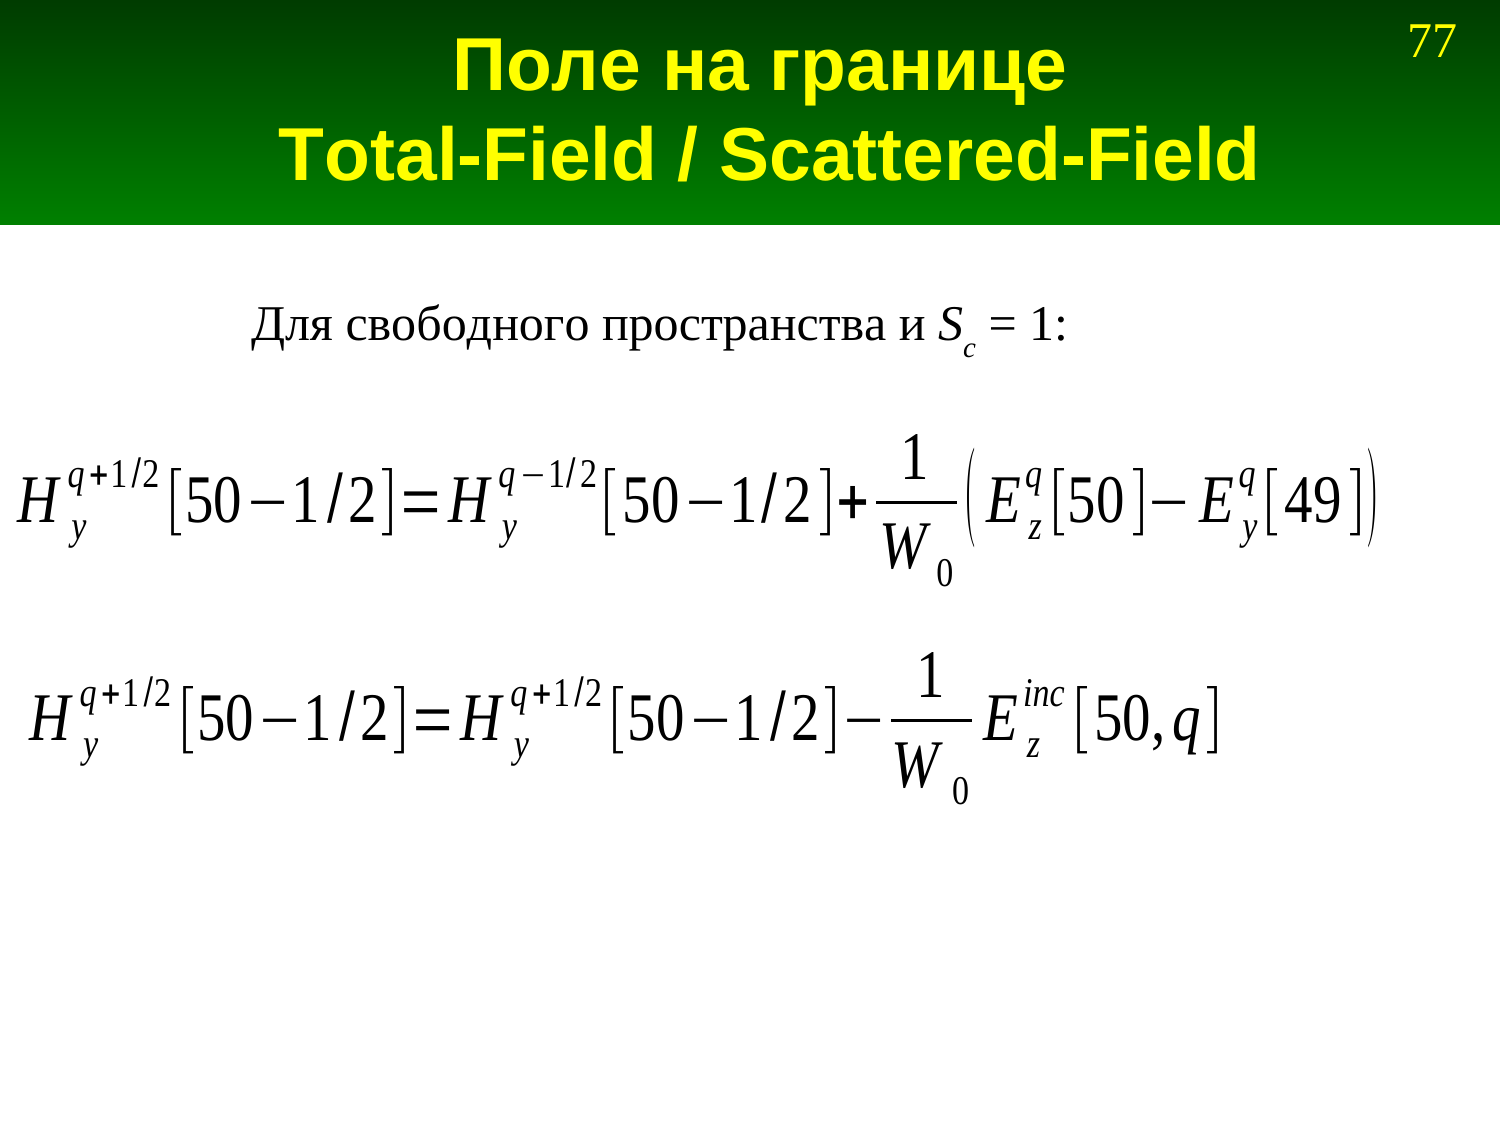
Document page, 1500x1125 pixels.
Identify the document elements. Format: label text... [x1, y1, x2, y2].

text_box Для свободного пространства и Sc = 1: [236, 283, 1084, 371]
chart [11, 637, 1236, 812]
chart [0, 419, 1393, 594]
title Поле на границе Total-Field / Scattered-Field [100, 7, 1441, 204]
